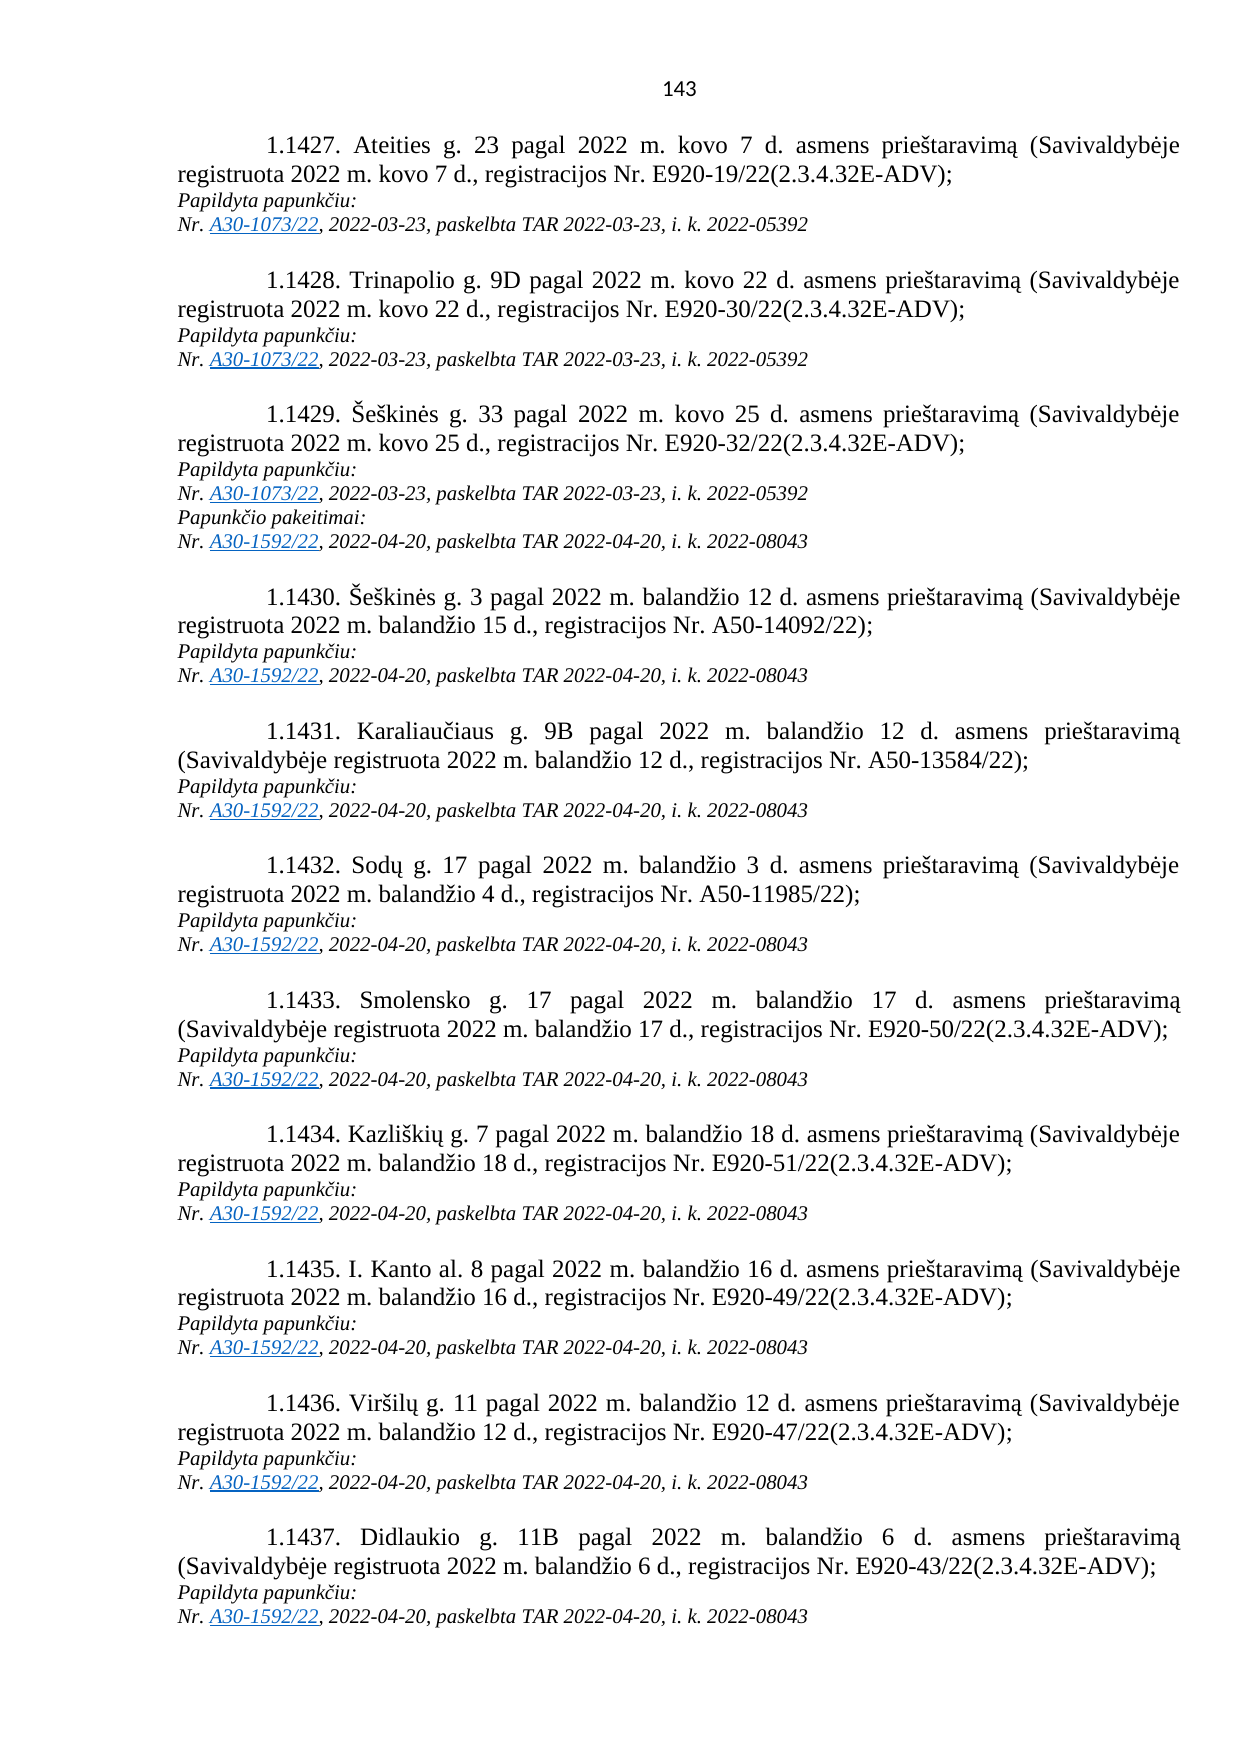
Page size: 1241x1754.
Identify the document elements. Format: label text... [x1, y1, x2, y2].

text Papildyta papunkčiu: [177, 1446, 1181, 1470]
text 1.1435. I. Kanto al. 8 pagal 2022 m. balandžio 16 d. asmens prieštaravimą (Savivaldybėje registruota 2022 m. balandžio 16 d., registracijos Nr. E920-49/22(2.3.4.32E-ADV); [177, 1254, 1181, 1311]
text Nr. A30-1073/22, 2022-03-23, paskelbta TAR 2022-03-23, i. k. 2022-05392 [177, 481, 1181, 505]
text Nr. A30-1592/22, 2022-04-20, paskelbta TAR 2022-04-20, i. k. 2022-08043 [177, 1335, 1181, 1359]
text Nr. A30-1592/22, 2022-04-20, paskelbta TAR 2022-04-20, i. k. 2022-08043 [177, 663, 1181, 687]
text 1.1437. Didlaukio g. 11B pagal 2022 m. balandžio 6 d. asmens prieštaravimą (Savivaldybėje registruota 2022 m. balandžio 6 d., registracijos Nr. E920-43/22(2.3.4.32E-ADV); [177, 1522, 1181, 1580]
text Nr. A30-1073/22, 2022-03-23, paskelbta TAR 2022-03-23, i. k. 2022-05392 [177, 347, 1181, 371]
text Papildyta papunkčiu: [177, 1580, 1181, 1604]
text Papildyta papunkčiu: [177, 774, 1181, 798]
text Papildyta papunkčiu: [177, 322, 1181, 347]
text Nr. A30-1592/22, 2022-04-20, paskelbta TAR 2022-04-20, i. k. 2022-08043 [177, 1067, 1181, 1091]
text Nr. A30-1592/22, 2022-04-20, paskelbta TAR 2022-04-20, i. k. 2022-08043 [177, 1201, 1181, 1225]
text Papildyta papunkčiu: [177, 457, 1181, 481]
text Papildyta papunkčiu: [177, 1311, 1181, 1335]
text Papildyta papunkčiu: [177, 639, 1181, 663]
text 1.1432. Sodų g. 17 pagal 2022 m. balandžio 3 d. asmens prieštaravimą (Savivaldybėje registruota 2022 m. balandžio 4 d., registracijos Nr. A50-11985/22); [177, 851, 1181, 908]
text Nr. A30-1592/22, 2022-04-20, paskelbta TAR 2022-04-20, i. k. 2022-08043 [177, 1470, 1181, 1494]
text Nr. A30-1592/22, 2022-04-20, paskelbta TAR 2022-04-20, i. k. 2022-08043 [177, 1604, 1181, 1628]
text Papildyta papunkčiu: [177, 908, 1181, 932]
text Nr. A30-1073/22, 2022-03-23, paskelbta TAR 2022-03-23, i. k. 2022-05392 [177, 212, 1181, 236]
text Papunkčio pakeitimai: [177, 505, 1181, 529]
text 1.1430. Šeškinės g. 3 pagal 2022 m. balandžio 12 d. asmens prieštaravimą (Savivaldybėje registruota 2022 m. balandžio 15 d., registracijos Nr. A50-14092/22); [177, 582, 1181, 639]
text 1.1433. Smolensko g. 17 pagal 2022 m. balandžio 17 d. asmens prieštaravimą (Savivaldybėje registruota 2022 m. balandžio 17 d., registracijos Nr. E920-50/22(2.3.4.32E-ADV); [177, 985, 1181, 1042]
text 1.1436. Viršilų g. 11 pagal 2022 m. balandžio 12 d. asmens prieštaravimą (Savivaldybėje registruota 2022 m. balandžio 12 d., registracijos Nr. E920-47/22(2.3.4.32E-ADV); [177, 1388, 1181, 1446]
text 1.1427. Ateities g. 23 pagal 2022 m. kovo 7 d. asmens prieštaravimą (Savivaldybėje registruota 2022 m. kovo 7 d., registracijos Nr. E920-19/22(2.3.4.32E-ADV); [177, 131, 1181, 188]
text Papildyta papunkčiu: [177, 1042, 1181, 1067]
text Papildyta papunkčiu: [177, 1177, 1181, 1201]
text 1.1428. Trinapolio g. 9D pagal 2022 m. kovo 22 d. asmens prieštaravimą (Savivaldybėje registruota 2022 m. kovo 22 d., registracijos Nr. E920-30/22(2.3.4.32E-ADV); [177, 265, 1181, 322]
text 1.1431. Karaliaučiaus g. 9B pagal 2022 m. balandžio 12 d. asmens prieštaravimą (Savivaldybėje registruota 2022 m. balandžio 12 d., registracijos Nr. A50-13584/22); [177, 716, 1181, 774]
text 1.1434. Kazliškių g. 7 pagal 2022 m. balandžio 18 d. asmens prieštaravimą (Savivaldybėje registruota 2022 m. balandžio 18 d., registracijos Nr. E920-51/22(2.3.4.32E-ADV); [177, 1119, 1181, 1177]
text Papildyta papunkčiu: [177, 188, 1181, 212]
text Nr. A30-1592/22, 2022-04-20, paskelbta TAR 2022-04-20, i. k. 2022-08043 [177, 529, 1181, 553]
text 1.1429. Šeškinės g. 33 pagal 2022 m. kovo 25 d. asmens prieštaravimą (Savivaldybėje registruota 2022 m. kovo 25 d., registracijos Nr. E920-32/22(2.3.4.32E-ADV); [177, 399, 1181, 457]
text Nr. A30-1592/22, 2022-04-20, paskelbta TAR 2022-04-20, i. k. 2022-08043 [177, 798, 1181, 822]
text Nr. A30-1592/22, 2022-04-20, paskelbta TAR 2022-04-20, i. k. 2022-08043 [177, 932, 1181, 956]
